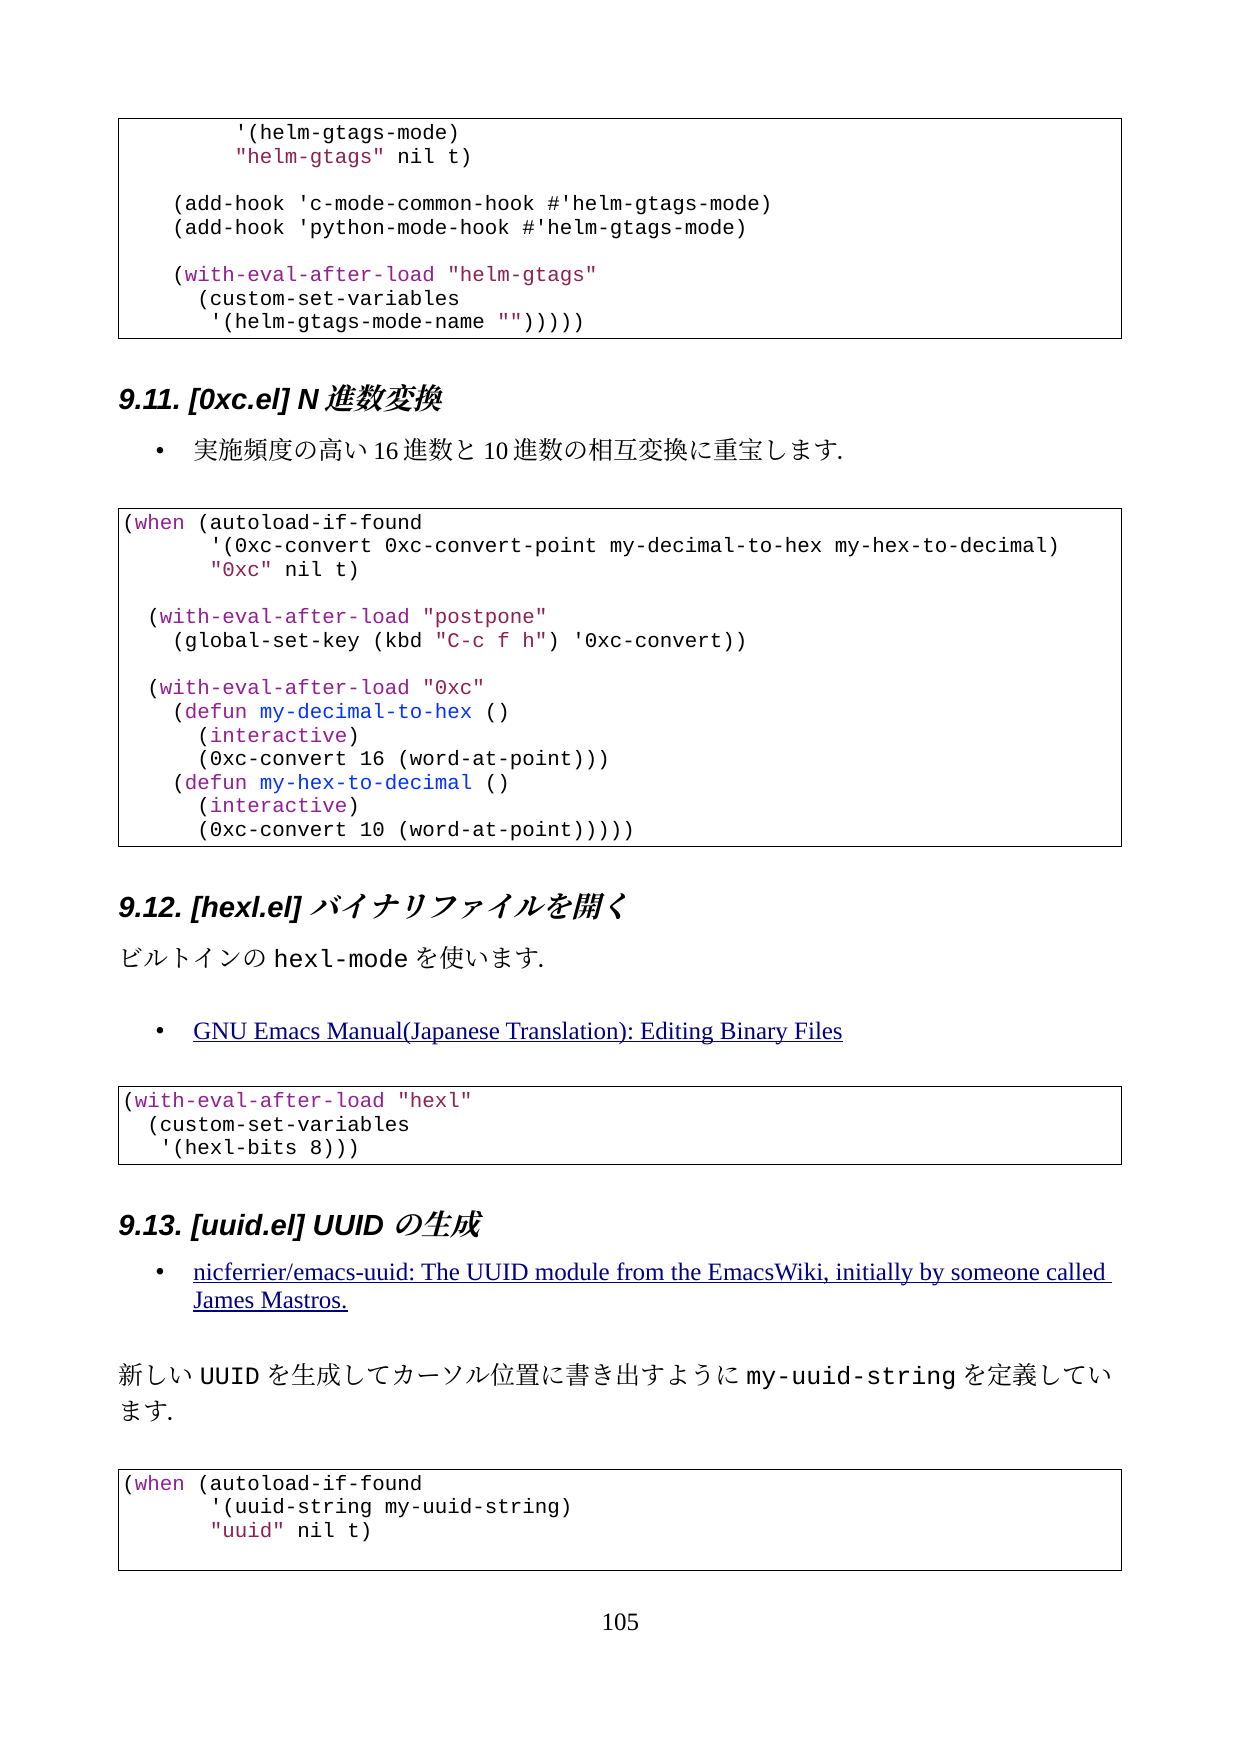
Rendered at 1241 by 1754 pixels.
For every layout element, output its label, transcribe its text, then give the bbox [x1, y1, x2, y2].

text "helm-gtags" nil t) [119, 142, 1121, 165]
text (custom-set-variables [119, 1110, 1121, 1133]
text (with-eval-after-load "postpone" [119, 602, 1121, 626]
text (interactive) [119, 721, 1121, 744]
text '(0xc-convert 0xc-convert-point my-decimal-to-hex my-hex-to-decimal) [119, 531, 1121, 555]
text ビルトインの hexl-mode を使います． [118, 938, 1122, 1003]
text (with-eval-after-load "0xc" [119, 673, 1121, 697]
text '(uuid-string my-uuid-string) [119, 1492, 1121, 1516]
text (interactive) [119, 792, 1121, 815]
text (with-eval-after-load "helm-gtags" [119, 260, 1121, 284]
subtitle [uuid.el] UUID の生成 [118, 1202, 1122, 1244]
list GNU Emacs Manual(Japanese Translation): Editing Binary Files [156, 1016, 1122, 1073]
text (0xc-convert 16 (word-at-point))) [119, 744, 1121, 768]
text (custom-set-variables [119, 284, 1121, 307]
list nicferrier/emacs-uuid: The UUID module from the EmacsWiki, initially by someone called James Mastros. [156, 1257, 1122, 1343]
list 実施頻度の高い16進数と10進数の相互変換に重宝します． [156, 431, 1122, 495]
text (global-set-key (kbd "C-c f h") '0xc-convert)) [119, 626, 1121, 650]
subtitle [hexl.el] バイナリファイルを開く [118, 884, 1122, 926]
text 新しい UUID を生成してカーソル位置に書き出すように my-uuid-string を定義しています． [118, 1355, 1122, 1456]
text (defun my-decimal-to-hex () [119, 697, 1121, 721]
text (0xc-convert 10 (word-at-point))))) [119, 815, 1121, 846]
text (when (autoload-if-found [119, 509, 1121, 531]
text '(helm-gtags-mode) [119, 119, 1121, 142]
text "uuid" nil t) [119, 1516, 1121, 1540]
text "0xc" nil t) [119, 555, 1121, 579]
text (with-eval-after-load "hexl" [119, 1087, 1121, 1110]
text (add-hook 'python-mode-hook #'helm-gtags-mode) [119, 213, 1121, 236]
subtitle [0xc.el] N進数変換 [118, 376, 1122, 418]
text '(helm-gtags-mode-name ""))))) [119, 307, 1121, 338]
text (add-hook 'c-mode-common-hook #'helm-gtags-mode) [119, 189, 1121, 213]
text '(hexl-bits 8))) [119, 1133, 1121, 1164]
text (when (autoload-if-found [119, 1470, 1121, 1492]
text (defun my-hex-to-decimal () [119, 768, 1121, 792]
